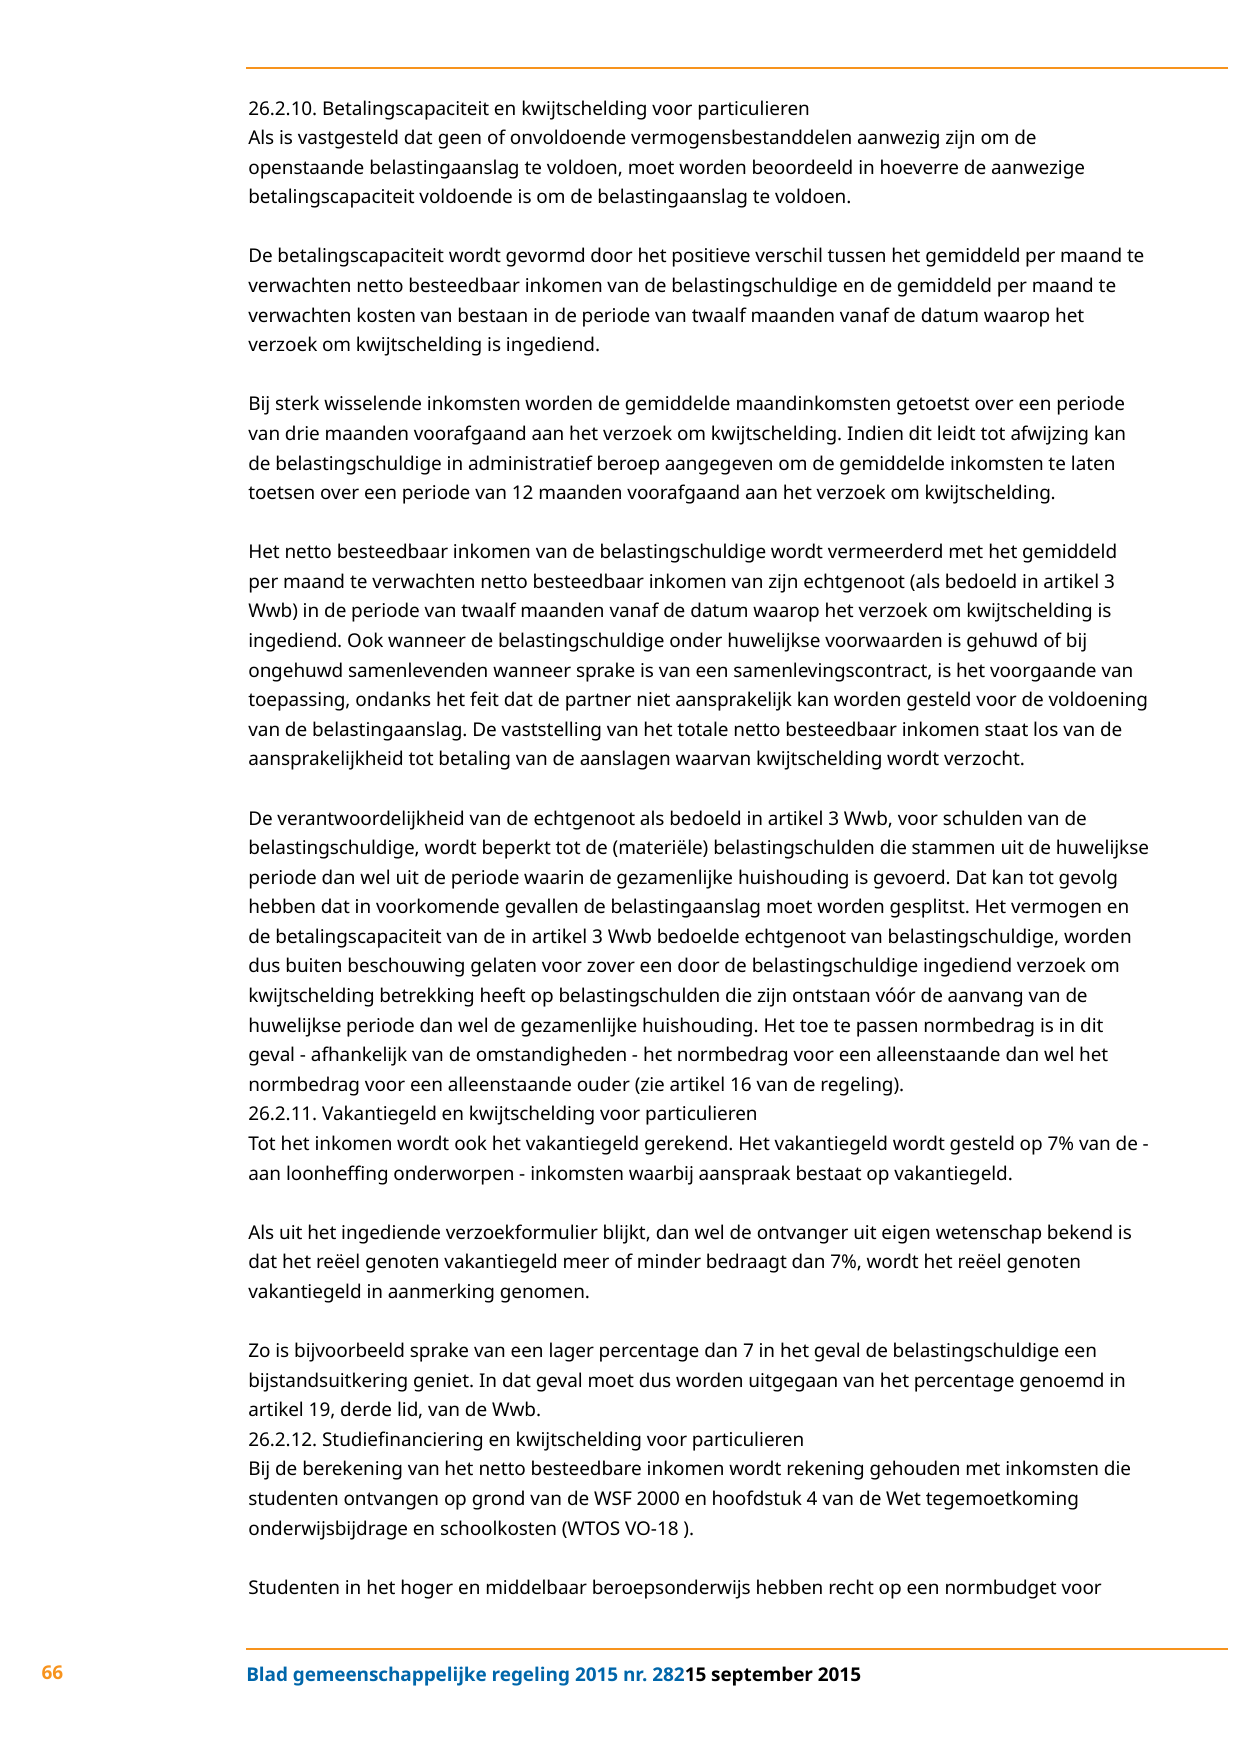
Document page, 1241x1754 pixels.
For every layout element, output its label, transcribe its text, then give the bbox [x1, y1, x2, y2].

text Als is vastgesteld dat geen of onvoldoende vermogensbestanddelen aanwezig zijn om de openstaande belastingaanslag te voldoen, moet worden beoordeeld in hoeverre de aanwezige betalingscapaciteit voldoende is om de belastingaanslag te voldoen. [248, 124, 1152, 209]
text Als uit het ingediende verzoekformulier blijkt, dan wel de ontvanger uit eigen wetenschap bekend is dat het reëel genoten vakantiegeld meer of minder bedraagt dan 7%, wordt het reëel genoten vakantiegeld in aanmerking genomen. [248, 1219, 1152, 1304]
picture [41, 47, 231, 172]
text 26.2.11. Vakantiegeld en kwijtschelding voor particulieren [248, 1101, 1152, 1126]
text Studenten in het hoger en middelbaar beroepsonderwijs hebben recht op een normbudget voor [248, 1574, 1152, 1600]
text Bij sterk wisselende inkomsten worden de gemiddelde maandinkomsten getoetst over een periode van drie maanden voorafgaand aan het verzoek om kwijtschelding. Indien dit leidt tot afwijzing kan de belastingschuldige in administratief beroep aangegeven om de gemiddelde inkomsten te laten toetsen over een periode van 12 maanden voorafgaand aan het verzoek om kwijtschelding. [248, 391, 1152, 505]
text 26.2.10. Betalingscapaciteit en kwijtschelding voor particulieren [248, 95, 1152, 121]
text Zo is bijvoorbeeld sprake van een lager percentage dan 7 in het geval de belastingschuldige een bijstandsuitkering geniet. In dat geval moet dus worden uitgegaan van het percentage genoemd in artikel 19, derde lid, van de Wwb. [248, 1337, 1152, 1422]
text De betalingscapaciteit wordt gevormd door het positieve verschil tussen het gemiddeld per maand te verwachten netto besteedbaar inkomen van de belastingschuldige en de gemiddeld per maand te verwachten kosten van bestaan in de periode van twaalf maanden vanaf de datum waarop het verzoek om kwijtschelding is ingediend. [248, 243, 1152, 357]
text Tot het inkomen wordt ook het vakantiegeld gerekend. Het vakantiegeld wordt gesteld op 7% van de - aan loonheffing onderworpen - inkomsten waarbij aanspraak bestaat op vakantiegeld. [248, 1130, 1152, 1186]
text Het netto besteedbaar inkomen van de belastingschuldige wordt vermeerderd met het gemiddeld per maand te verwachten netto besteedbaar inkomen van zijn echtgenoot (als bedoeld in artikel 3 Wwb) in de periode van twaalf maanden vanaf de datum waarop het verzoek om kwijtschelding is ingediend. Ook wanneer de belastingschuldige onder huwelijkse voorwaarden is gehuwd of bij ongehuwd samenlevenden wanneer sprake is van een samenlevingscontract, is het voorgaande van toepassing, ondanks het feit dat de partner niet aansprakelijk kan worden gesteld voor de voldoening van de belastingaanslag. De vaststelling van het totale netto besteedbaar inkomen staat los van de aansprakelijkheid tot betaling van de aanslagen waarvan kwijtschelding wordt verzocht. [248, 538, 1152, 771]
text Bij de berekening van het netto besteedbare inkomen wordt rekening gehouden met inkomsten die studenten ontvangen op grond van de WSF 2000 en hoofdstuk 4 van de Wet tegemoetkoming onderwijsbijdrage en schoolkosten (WTOS VO-18 ). [248, 1456, 1152, 1541]
text 26.2.12. Studiefinanciering en kwijtschelding voor particulieren [248, 1426, 1152, 1452]
text De verantwoordelijkheid van de echtgenoot als bedoeld in artikel 3 Wwb, voor schulden van de belastingschuldige, wordt beperkt tot de (materiële) belastingschulden die stammen uit de huwelijkse periode dan wel uit de periode waarin de gezamenlijke huishouding is gevoerd. Dat kan tot gevolg hebben dat in voorkomende gevallen de belastingaanslag moet worden gesplitst. Het vermogen en de betalingscapaciteit van de in artikel 3 Wwb bedoelde echtgenoot van belastingschuldige, worden dus buiten beschouwing gelaten voor zover een door de belastingschuldige ingediend verzoek om kwijtschelding betrekking heeft op belastingschulden die zijn ontstaan vóór de aanvang van de huwelijkse periode dan wel de gezamenlijke huishouding. Het toe te passen normbedrag is in dit geval - afhankelijk van de omstandigheden - het normbedrag voor een alleenstaande dan wel het normbedrag voor een alleenstaande ouder (zie artikel 16 van de regeling). [248, 805, 1152, 1097]
